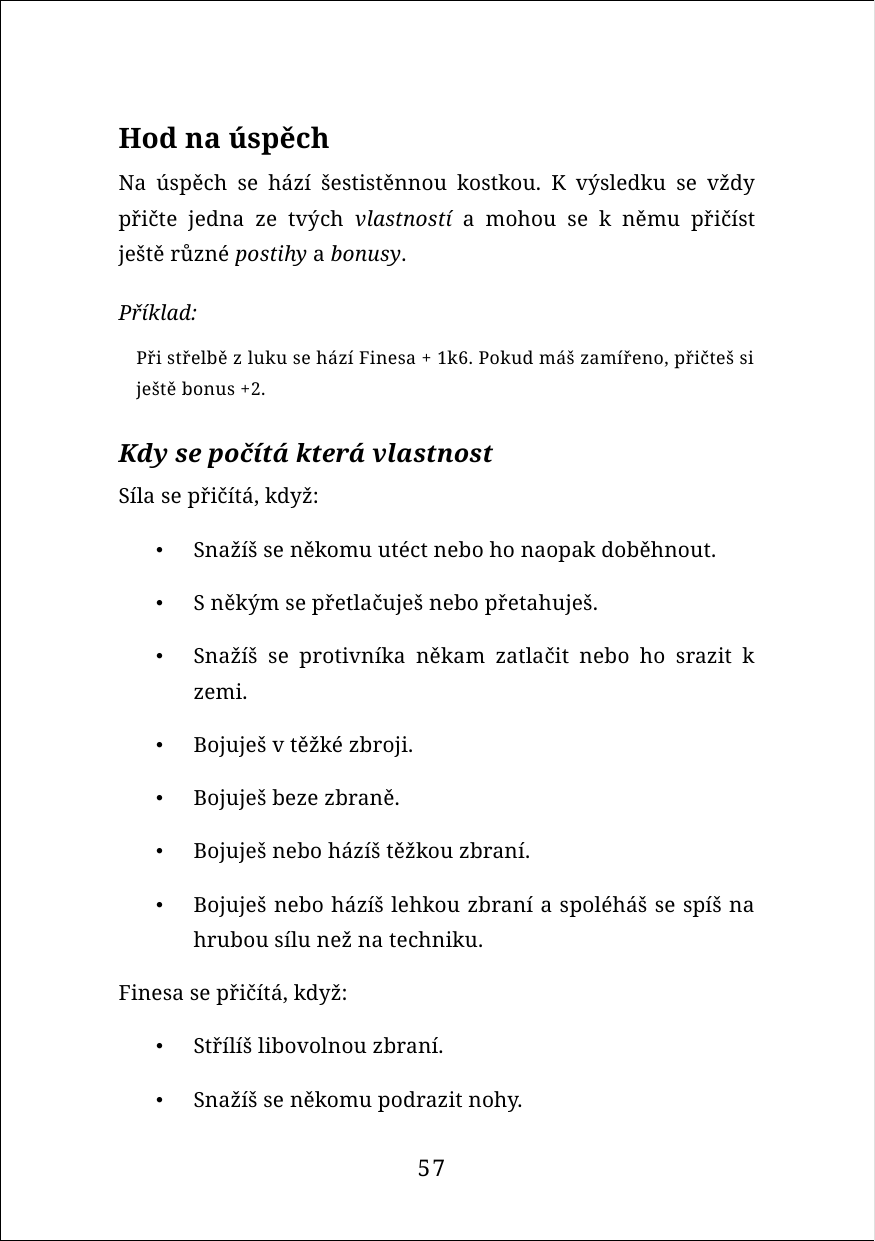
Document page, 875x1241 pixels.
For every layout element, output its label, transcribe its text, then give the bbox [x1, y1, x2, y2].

text Síla se přičítá, když: [118, 482, 756, 510]
subtitle Hod na úspěch [118, 118, 756, 157]
text Finesa se přičítá, když: [118, 978, 756, 1007]
list S někým se přetlačuješ nebo přetahuješ. [156, 588, 756, 616]
list Bojuješ nebo házíš lehkou zbraní a spoléháš se spíš na hrubou sílu než na techniku. [156, 890, 756, 954]
list Střílíš libovolnou zbraní. [156, 1032, 756, 1060]
list Snažíš se protivníka někam zatlačit nebo ho srazit k zemi. [156, 641, 756, 705]
text Na úspěch se hází šestistěnnou kostkou. K výsledku se vždy přičte jedna ze tvých vlastností a mohou se k němu přičíst ještě různé postihy a bonusy. [118, 168, 756, 268]
list Bojuješ nebo házíš těžkou zbraní. [156, 836, 756, 865]
text Příklad: [118, 298, 756, 327]
text Při střelbě z luku se hází Finesa + 1k6. Pokud máš zamířeno, přičteš si ještě bonus +2. [136, 346, 756, 400]
list Snažíš se někomu podrazit nohy. [156, 1085, 756, 1113]
subtitle Kdy se počítá která vlastnost [118, 436, 756, 470]
list Snažíš se někomu utéct nebo ho naopak doběhnout. [156, 535, 756, 563]
list Bojuješ v těžké zbroji. [156, 730, 756, 758]
list Bojuješ beze zbraně. [156, 783, 756, 812]
